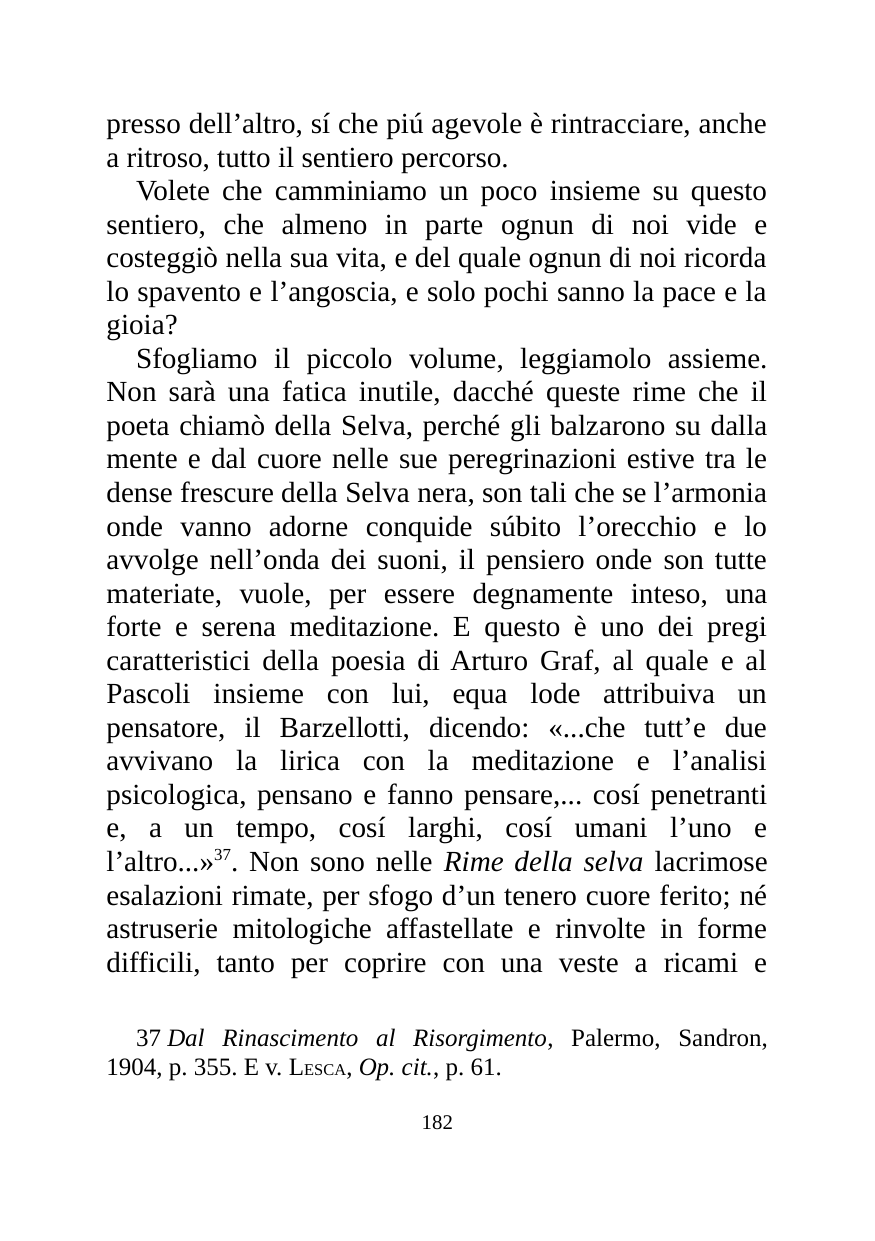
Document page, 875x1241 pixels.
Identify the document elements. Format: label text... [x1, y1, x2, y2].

text Dal Rinascimento al Risorgimento, Palermo, Sandron, 1904, p. 355. E v. Lesca, Op. cit., p. 61. [106, 1023, 768, 1080]
text Sfogliamo il piccolo volume, leggiamolo assieme. Non sarà una fatica inutile, dacché queste rime che il poeta chiamò della Selva, perché gli balzarono su dalla mente e dal cuore nelle sue peregrinazioni estive tra le dense frescure della Selva nera, son tali che se l’armonia onde vanno adorne conquide súbito l’orecchio e lo avvolge nell’onda dei suoni, il pensiero onde son tutte materiate, vuole, per essere degnamente inteso, una forte e serena meditazione. E questo è uno dei pregi caratteristici della poesia di Arturo Graf, al quale e al Pascoli insieme con lui, equa lode attribuiva un pensatore, il Barzellotti, dicendo: «...che tutt’e due avvivano la lirica con la meditazione e l’analisi psicologica, pensano e fanno pensare,... cosí penetranti e, a un tempo, cosí larghi, cosí umani l’uno e l’altro...». Non sono nelle Rime della selva lacrimose esalazioni rimate, per sfogo d’un tenero cuore ferito; né astruserie mitologiche affastellate e rinvolte in forme difficili, tanto per coprire con una veste a ricami e [106, 341, 768, 978]
text presso dell’altro, sí che piú agevole è rintracciare, anche a ritroso, tutto il sentiero percorso. [106, 106, 768, 173]
text Volete che camminiamo un poco insieme su questo sentiero, che almeno in parte ognun di noi vide e costeggiò nella sua vita, e del quale ognun di noi ricorda lo spavento e l’angoscia, e solo pochi sanno la pace e la gioia? [106, 173, 768, 341]
